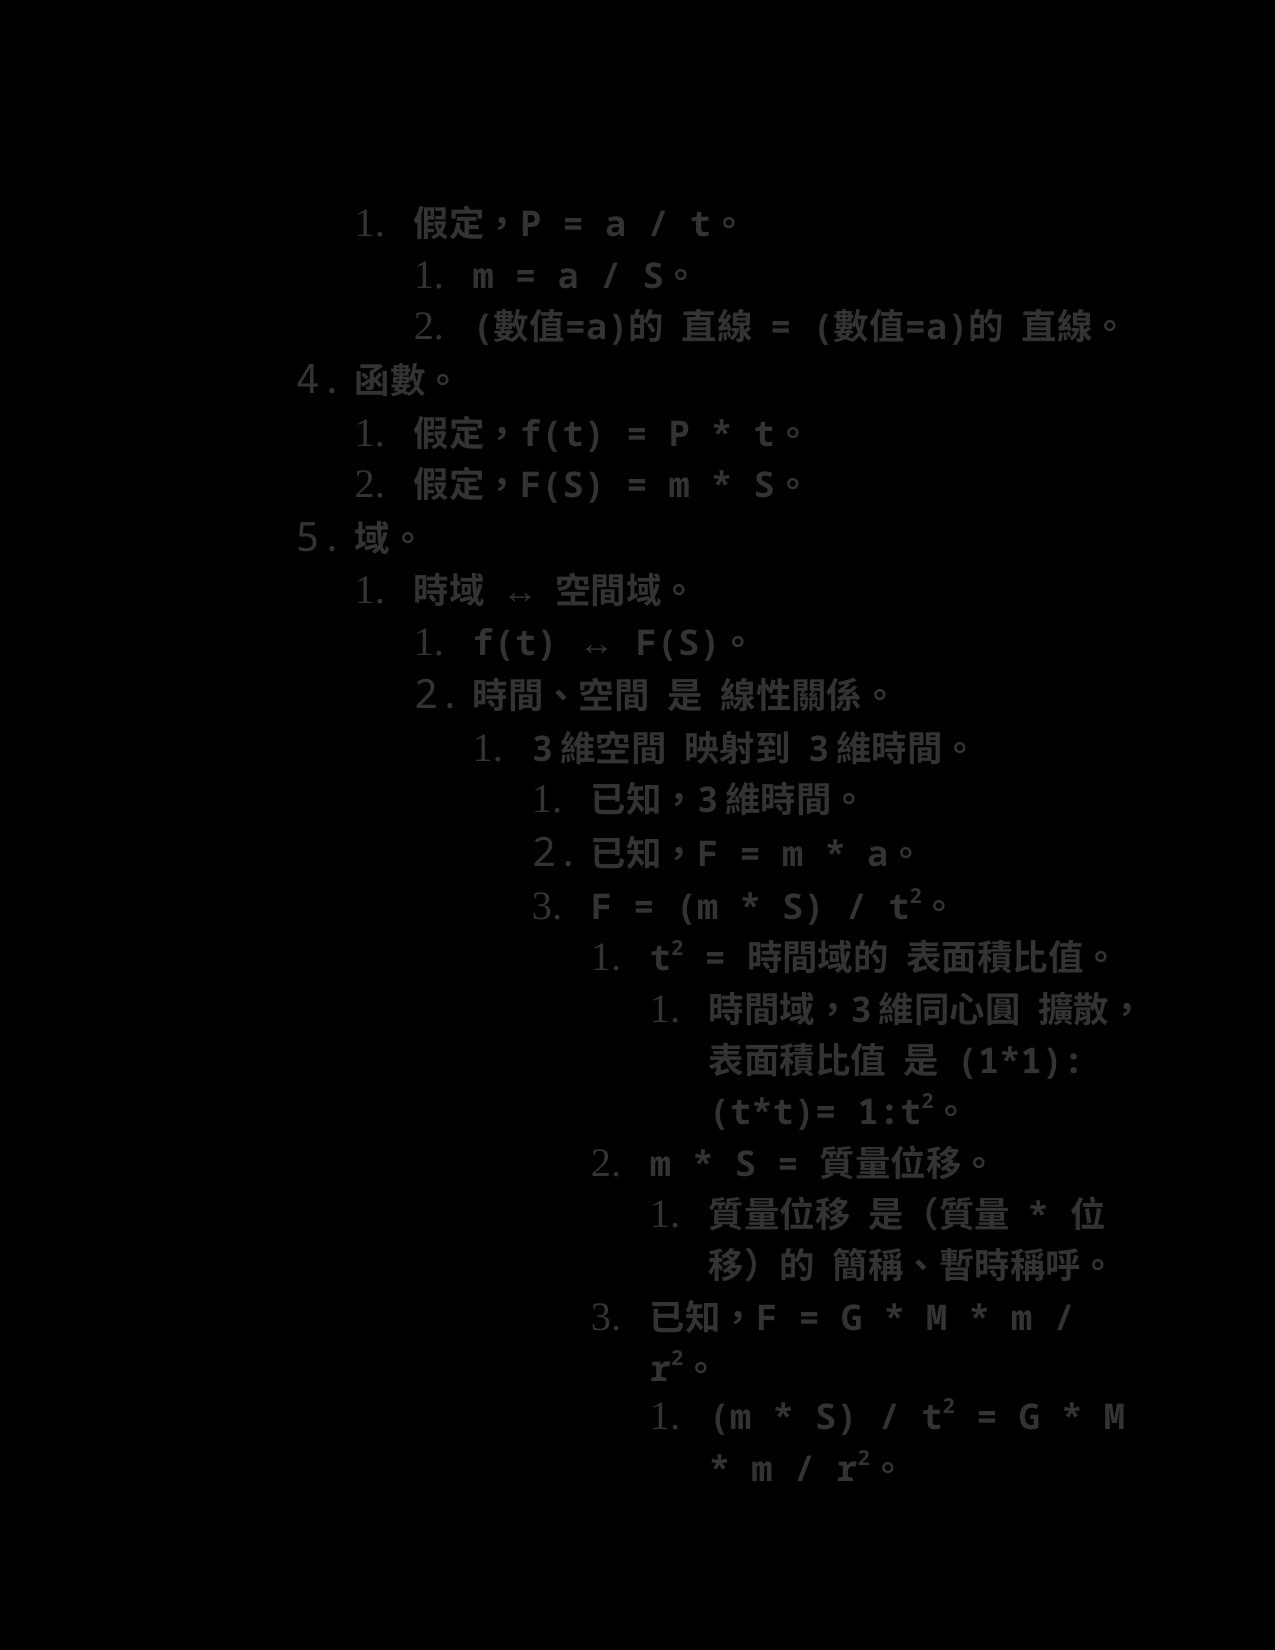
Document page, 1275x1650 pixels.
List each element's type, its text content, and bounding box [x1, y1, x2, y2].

list 質量位移 是（質量 * 位移）的 簡稱、暫時稱呼。 [649, 1186, 1157, 1289]
list m * S = 質量位移。 [591, 1135, 1157, 1186]
list 已知，F = G * M * m / r2。 [591, 1289, 1157, 1392]
list (數值=a)的 直線 = (數值=a)的 直線。 [413, 298, 1157, 350]
list 時間域，3維同心圓 擴散，表面積比值 是 (1*1):(t*t)= 1:t2。 [649, 981, 1157, 1135]
list f(t) ↔ F(S)。 [413, 614, 1157, 665]
list F = (m * S) / t2。 [532, 878, 1157, 930]
list 假定，F(S) = m * S。 [354, 456, 1157, 508]
list m = a / S。 [413, 247, 1157, 298]
list 已知，3維時間。 [532, 772, 1157, 823]
list 假定，f(t) = P * t。 [354, 405, 1157, 456]
list 已知，F = m * a。 [532, 823, 1157, 878]
list 域。 [295, 508, 1157, 563]
list 時域 ↔ 空間域。 [354, 563, 1157, 614]
list 函數。 [295, 350, 1157, 405]
list 3維空間 映射到 3維時間。 [472, 721, 1157, 772]
list t2 = 時間域的 表面積比值。 [591, 930, 1157, 981]
list (m * S) / t2 = G * M * m / r2。 [649, 1392, 1157, 1491]
list 假定，P = a / t。 [354, 196, 1157, 247]
list 時間、空間 是 線性關係。 [413, 665, 1157, 721]
